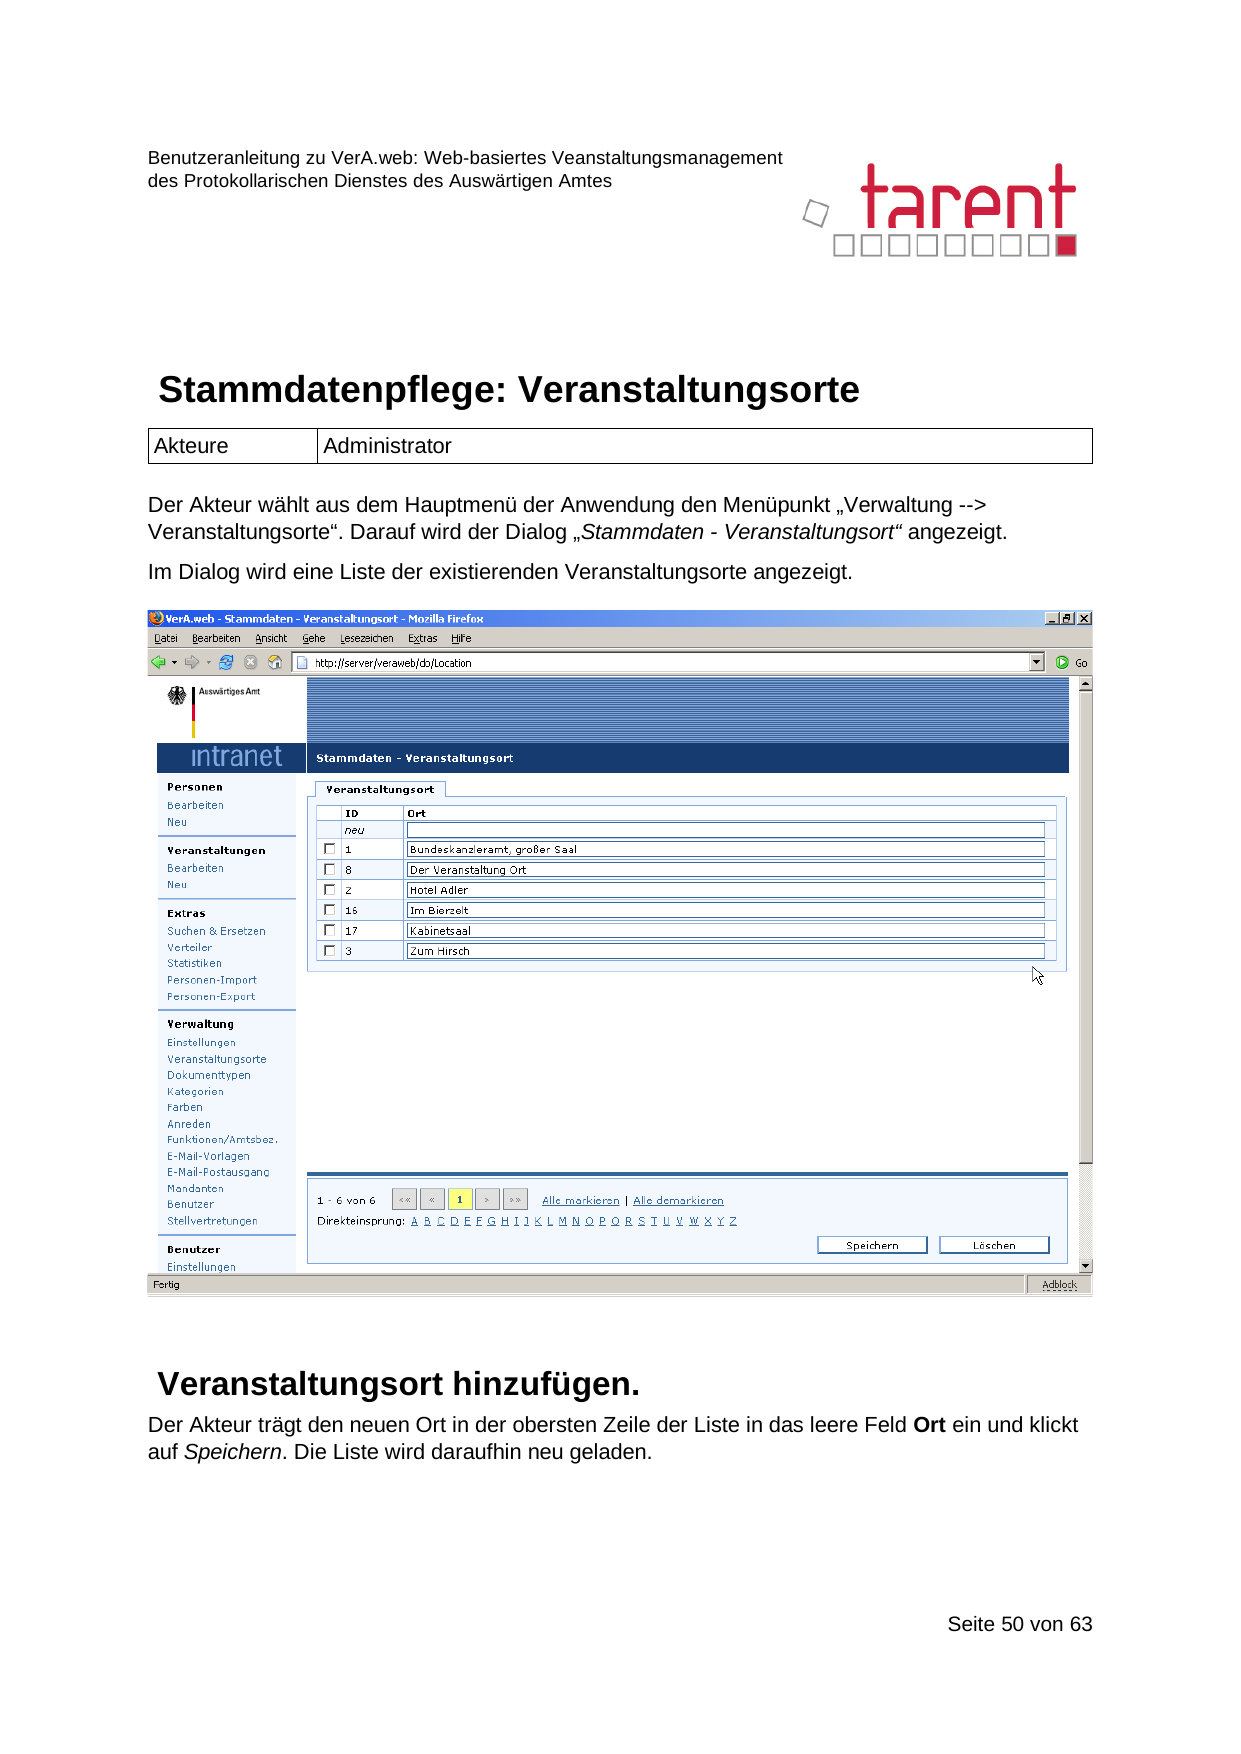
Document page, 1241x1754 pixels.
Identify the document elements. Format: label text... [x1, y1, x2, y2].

text Der Akteur trägt den neuen Ort in der obersten Zeile der Liste in das leere Feld Ort ein und klickt auf Speichern. Die Liste wird daraufhin neu geladen. [148, 1412, 1092, 1464]
picture [147, 610, 1093, 1297]
table_header Administrator [318, 429, 1092, 463]
table_header Akteure [149, 429, 317, 463]
picture [790, 151, 1091, 268]
subtitle Veranstaltungsort hinzufügen. [148, 1365, 1092, 1402]
text Der Akteur wählt aus dem Hauptmenü der Anwendung den Menüpunkt „Verwaltung --> Veranstaltungsorte“. Darauf wird der Dialog „Stammdaten - Veranstaltungsort“ angezeigt. [148, 466, 1092, 544]
subtitle Stammdatenpflege: Veranstaltungsorte [148, 369, 1092, 411]
text Im Dialog wird eine Liste der existierenden Veranstaltungsorte angezeigt. [148, 559, 1092, 610]
